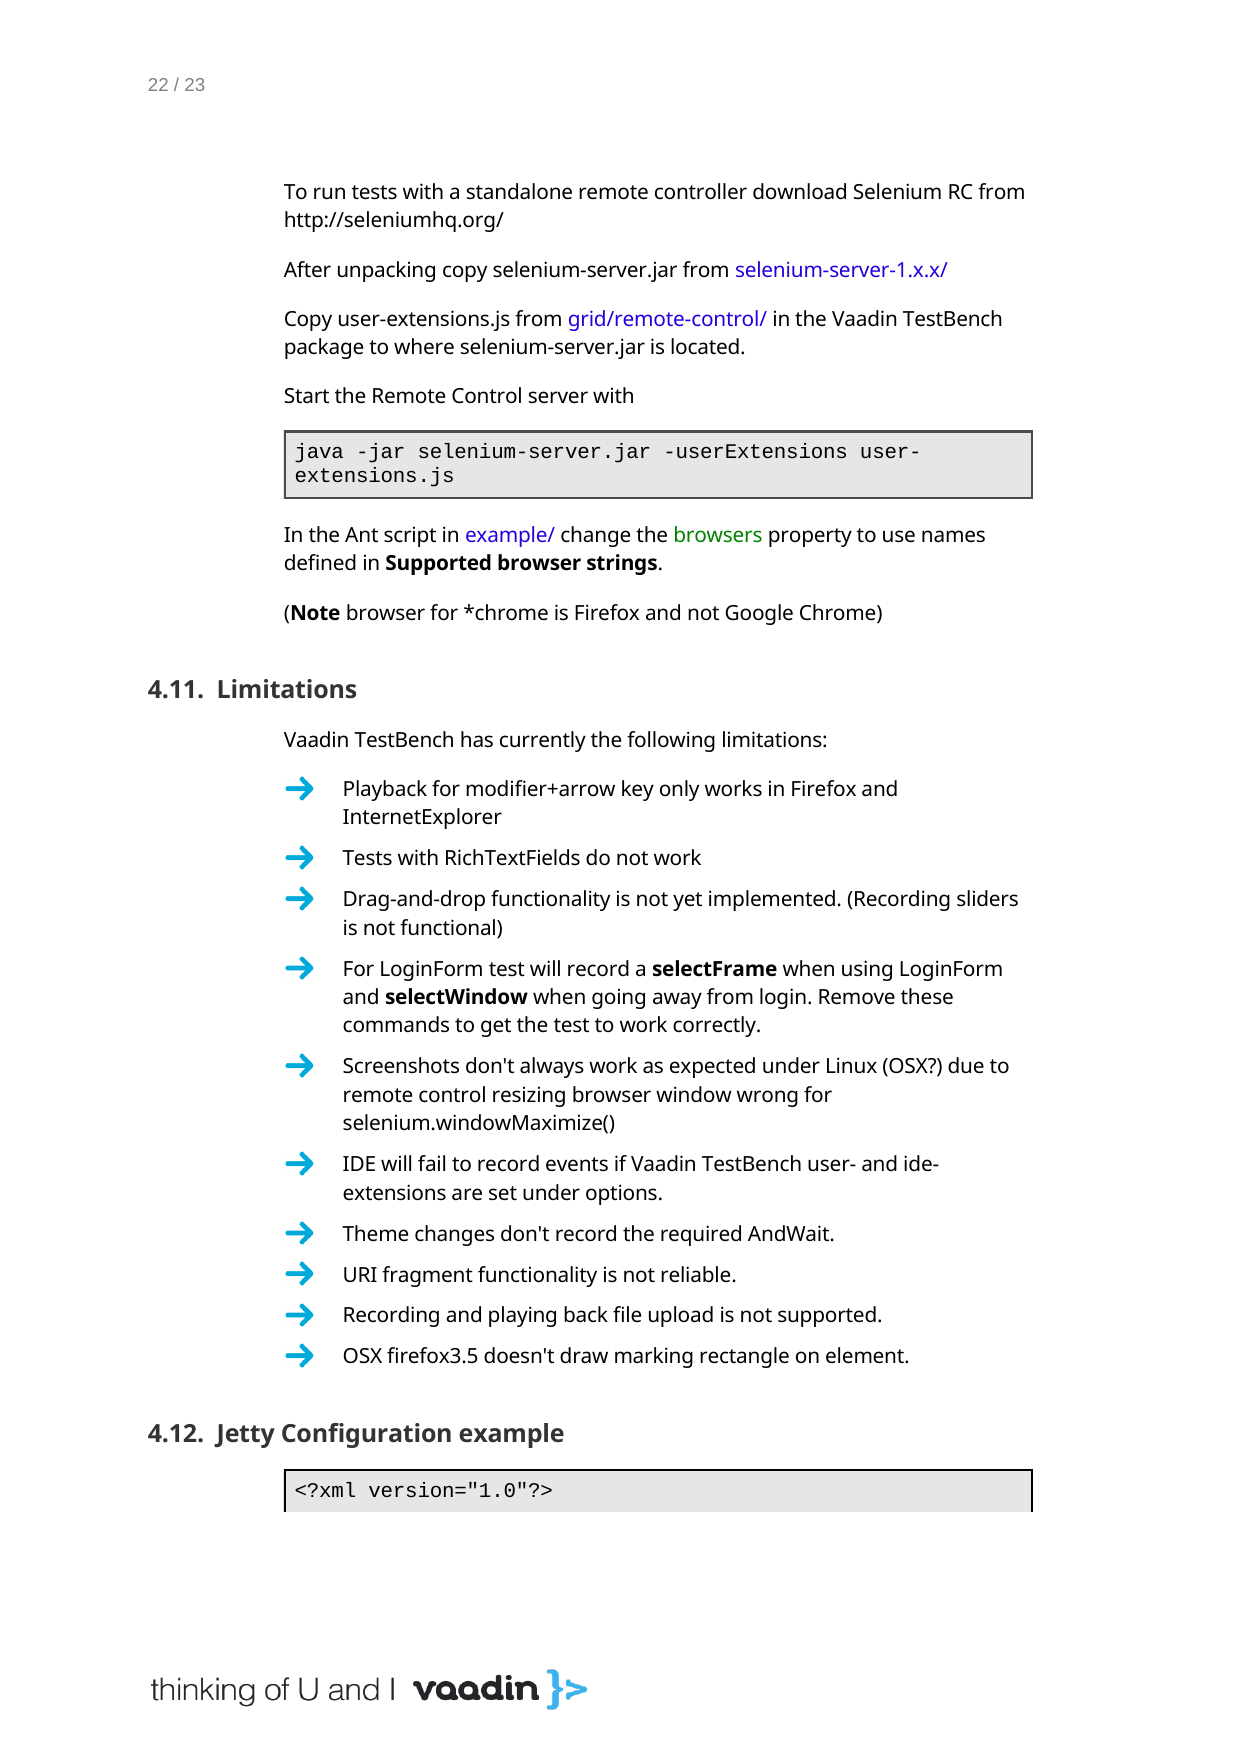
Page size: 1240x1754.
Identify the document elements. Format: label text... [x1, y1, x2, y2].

list Recording and playing back file upload is not supported. [283, 1301, 1033, 1329]
list Tests with RichTextFields do not work [283, 843, 1033, 872]
list IDE will fail to record events if Vaadin TestBench user- and ide-extensions are set under options. [283, 1149, 1033, 1206]
picture [304, 1303, 314, 1313]
picture [304, 1053, 314, 1063]
text To run tests with a standalone remote controller download Selenium RC from http://seleniumhq.org/ [283, 177, 1033, 234]
picture [284, 845, 304, 870]
text Vaadin TestBench has currently the following limitations: [283, 725, 1033, 753]
list Theme changes don't record the required AndWait. [283, 1219, 1033, 1247]
picture [304, 1276, 314, 1286]
list OSX firefox3.5 doesn't draw marking rectangle on element. [283, 1342, 1033, 1370]
picture [304, 845, 314, 855]
picture [284, 886, 304, 911]
picture [304, 776, 314, 786]
picture [304, 791, 314, 801]
picture [304, 1261, 314, 1271]
picture [304, 1151, 314, 1161]
text Copy user-extensions.js from grid/remote-control/ in the Vaadin TestBench package to where selenium-server.jar is located. [283, 304, 1033, 361]
list For LoginForm test will record a selectFrame when using LoginForm and selectWindow when going away from login. Remove these commands to get the test to work correctly. [283, 954, 1033, 1039]
picture [304, 1358, 314, 1368]
text java -jar selenium-server.jar -userExtensions user-extensions.js [286, 433, 1031, 497]
picture [284, 1221, 303, 1245]
text Start the Remote Control server with [283, 381, 1033, 410]
text (Note browser for *chrome is Firefox and not Google Chrome) [283, 598, 1033, 626]
picture [284, 1053, 304, 1078]
picture [304, 970, 314, 980]
picture [304, 860, 314, 870]
picture [304, 1166, 314, 1176]
list Screenshots don't always work as expected under Linux (OSX?) due to remote control resizing browser window wrong for selenium.windowMaximize() [283, 1052, 1033, 1137]
picture [284, 776, 304, 801]
picture [304, 1068, 314, 1078]
picture [304, 1221, 314, 1231]
subtitle Jetty Configuration example [148, 1416, 1033, 1450]
picture [284, 1151, 304, 1176]
picture [284, 1261, 304, 1286]
picture [284, 1343, 304, 1368]
text <?xml version="1.0"?> [286, 1471, 1031, 1512]
picture [304, 1317, 314, 1327]
list Playback for modifier+arrow key only works in Firefox and InternetExplorer [283, 774, 1033, 831]
picture [150, 1665, 590, 1712]
list Drag-and-drop functionality is not yet implemented. (Recording sliders is not functional) [283, 884, 1033, 941]
picture [304, 886, 314, 896]
picture [304, 1235, 314, 1245]
subtitle Limitations [148, 672, 1033, 706]
picture [304, 1343, 314, 1353]
picture [304, 956, 314, 966]
list URI fragment functionality is not reliable. [283, 1260, 1033, 1288]
picture [284, 1303, 303, 1327]
picture [304, 901, 314, 911]
text In the Ant script in example/ change the browsers property to use names defined in Supported browser strings. [283, 520, 1033, 577]
picture [284, 956, 303, 980]
text After unpacking copy selenium-server.jar from selenium-server-1.x.x/ [283, 255, 1033, 283]
